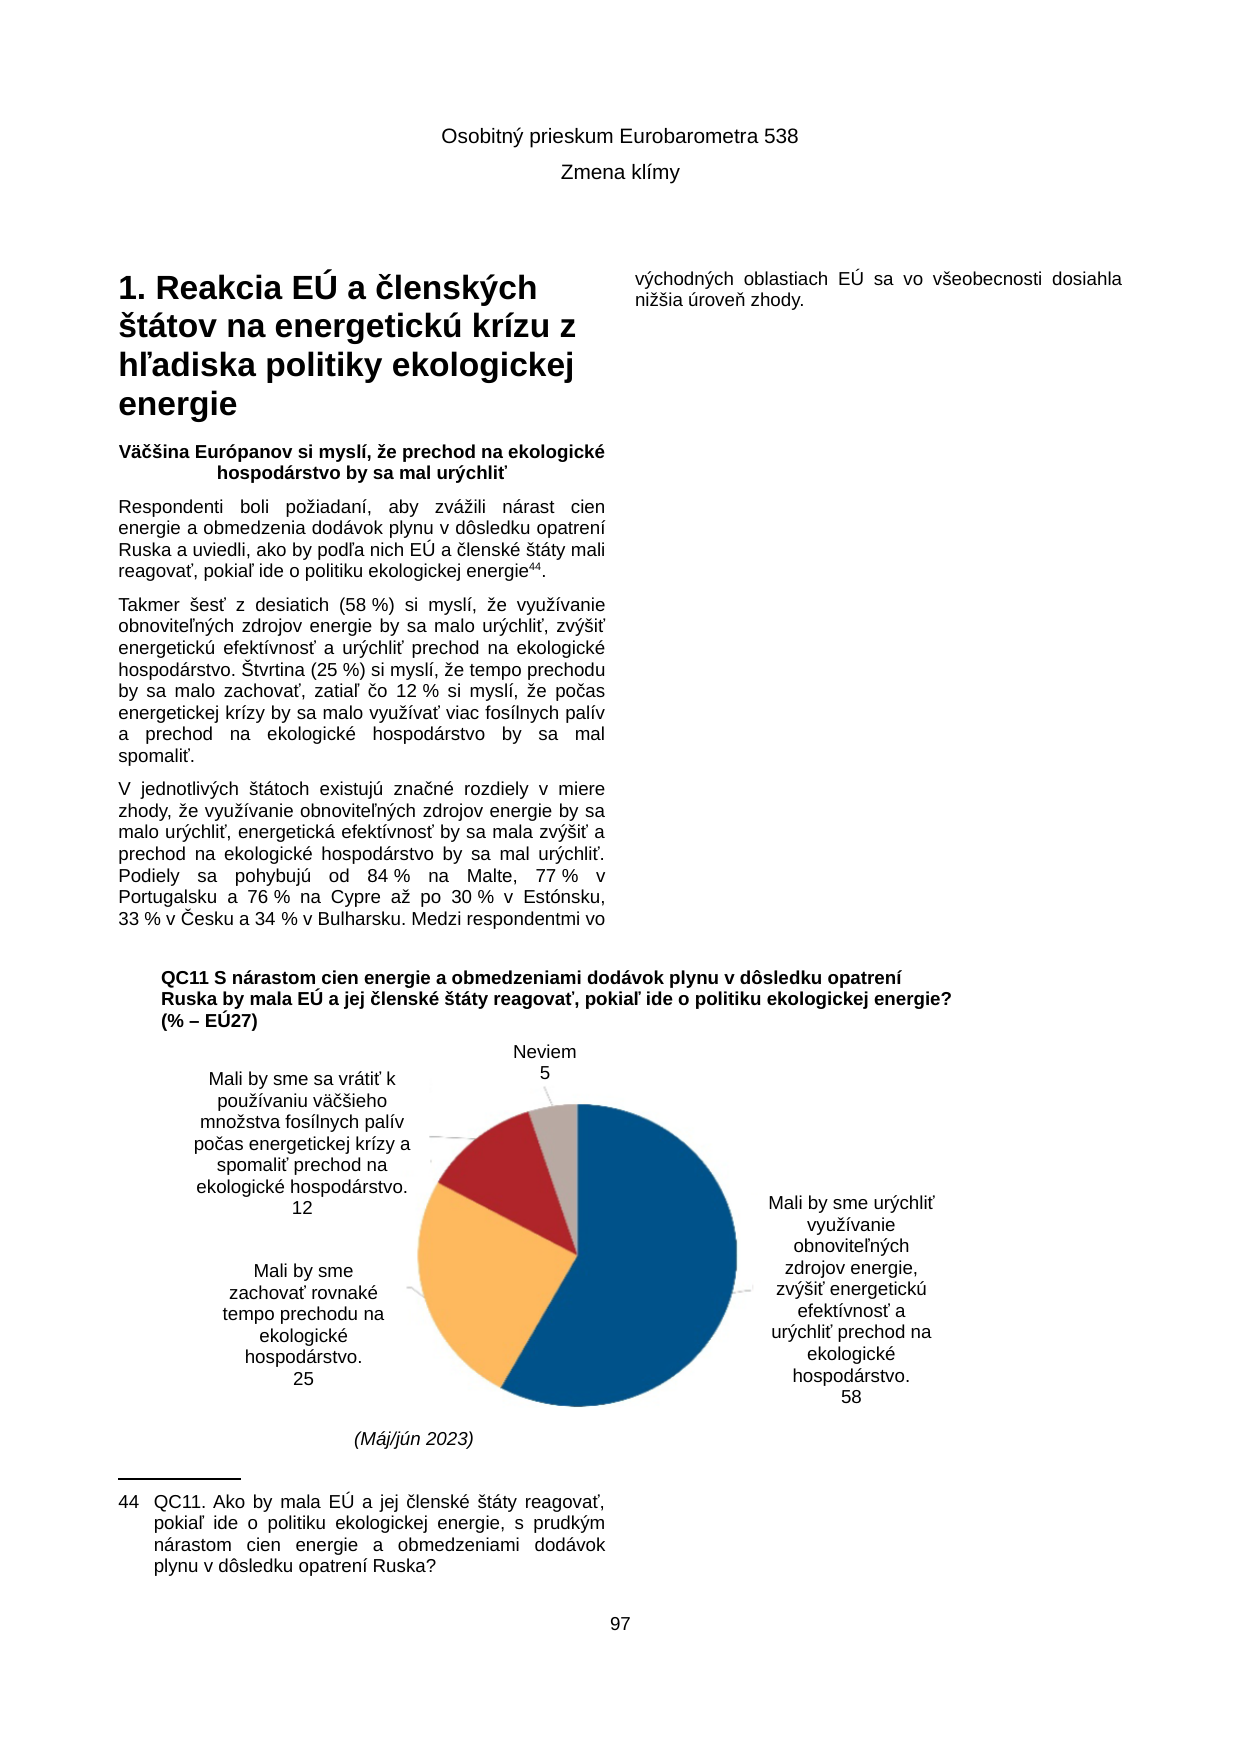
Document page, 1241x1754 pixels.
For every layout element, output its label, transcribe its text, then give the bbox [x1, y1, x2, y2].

subtitle 1. Reakcia EÚ a členských štátov na energetickú krízu z hľadiska politiky ekologickej energie [118, 268, 605, 422]
text Väčšina Európanov si myslí, že prechod na ekologické hospodárstvo by sa mal urýchliť [118, 441, 605, 484]
text QC11. Ako by mala EÚ a jej členské štáty reagovať, pokiaľ ide o politiku ekologickej energie, s prudkým nárastom cien energie a obmedzeniami dodávok plynu v dôsledku opatrení Ruska? [118, 1491, 605, 1577]
picture [400, 1069, 761, 1408]
text Respondenti boli požiadaní, aby zvážili nárast cien energie a obmedzenia dodávok plynu v dôsledku opatrení Ruska a uviedli, ako by podľa nich EÚ a členské štáty mali reagovať, pokiaľ ide o politiku ekologickej energie. [118, 496, 605, 582]
text Takmer šesť z desiatich (58 %) si myslí, že využívanie obnoviteľných zdrojov energie by sa malo urýchliť, zvýšiť energetickú efektívnosť a urýchliť prechod na ekologické hospodárstvo. Štvrtina (25 %) si myslí, že tempo prechodu by sa malo zachovať, zatiaľ čo 12 % si myslí, že počas energetickej krízy by sa malo využívať viac fosílnych palív a prechod na ekologické hospodárstvo by sa mal spomaliť. [118, 594, 605, 766]
text východných oblastiach EÚ sa vo všeobecnosti dosiahla nižšia úroveň zhody. [635, 268, 1122, 311]
text V jednotlivých štátoch existujú značné rozdiely v miere zhody, že využívanie obnoviteľných zdrojov energie by sa malo urýchliť, energetická efektívnosť by sa mala zvýšiť a prechod na ekologické hospodárstvo by sa mal urýchliť. Podiely sa pohybujú od 84 % na Malte, 77 % v Portugalsku a 76 % na Cypre až po 30 % v Estónsku, 33 % v Česku a 34 % v Bulharsku. Medzi respondentmi vo [118, 778, 605, 929]
